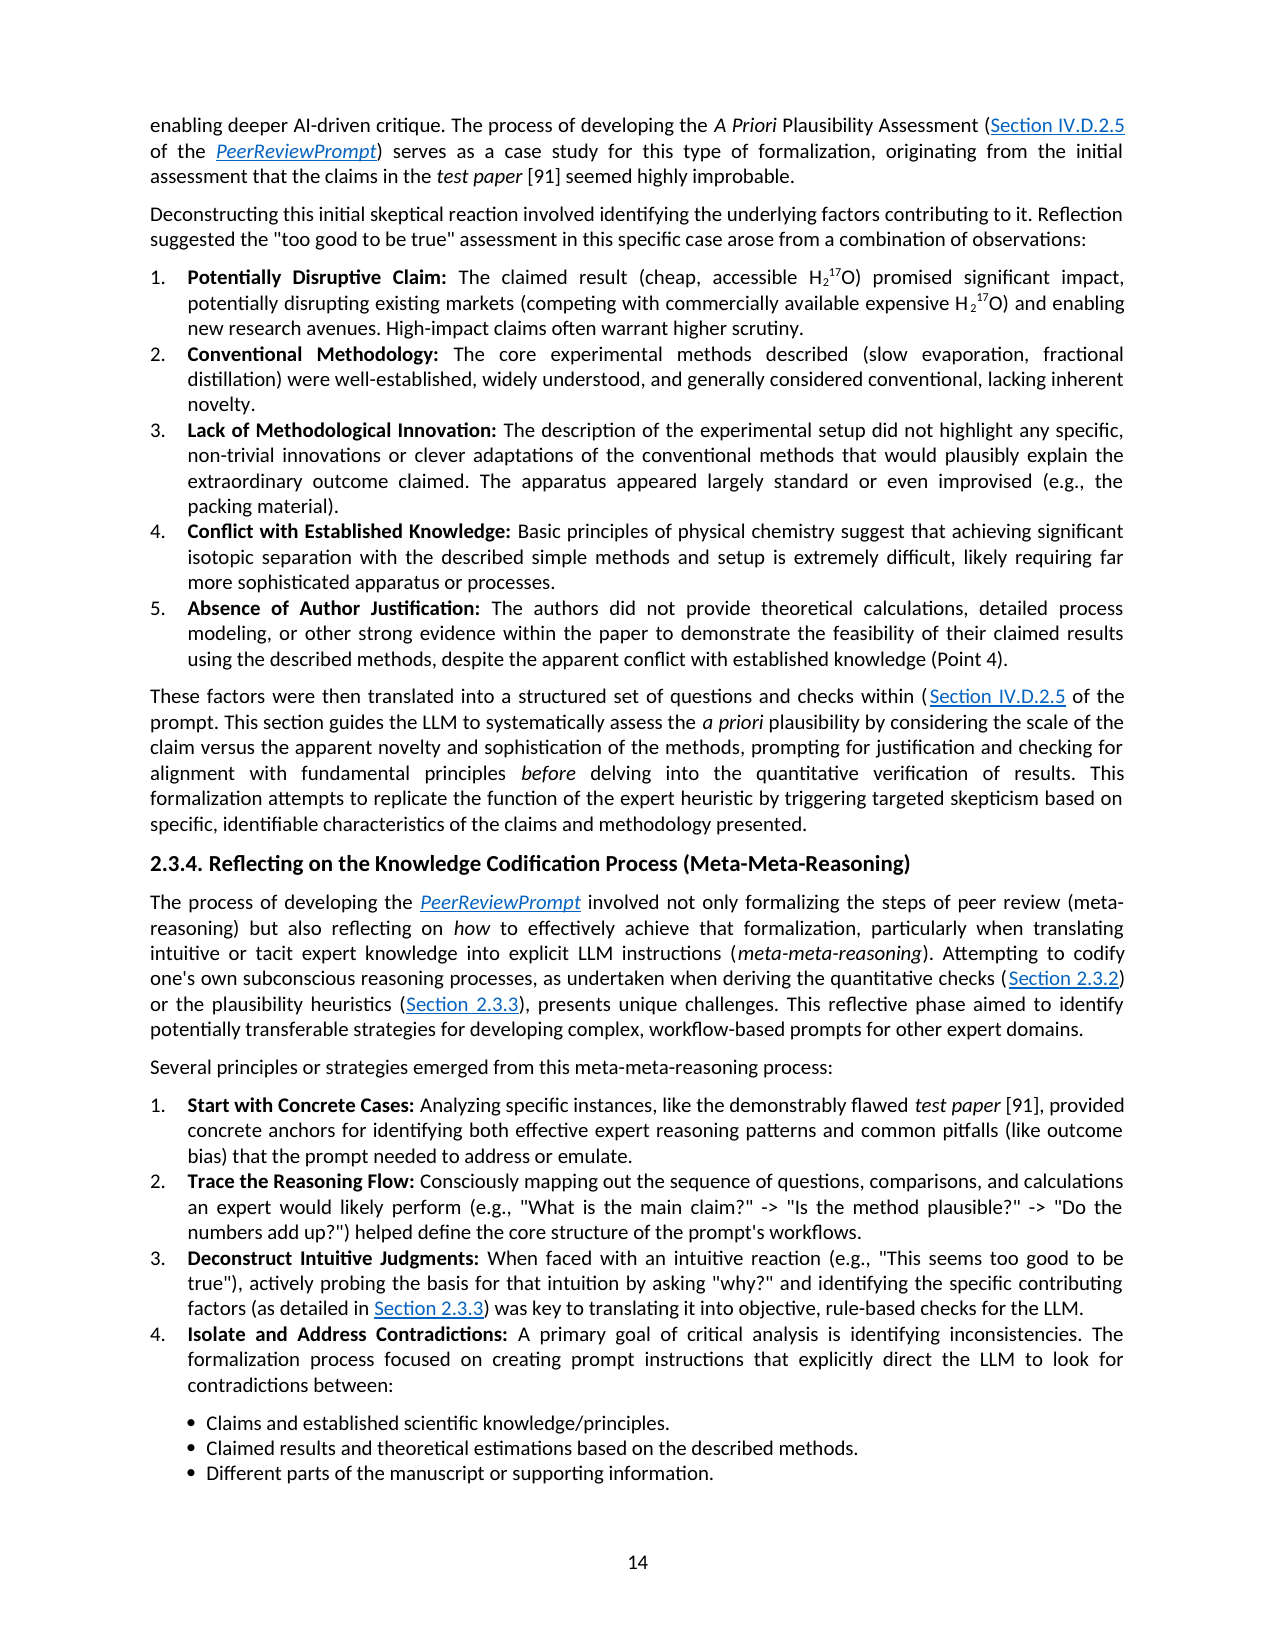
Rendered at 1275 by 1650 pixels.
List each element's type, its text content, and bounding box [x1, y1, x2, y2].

list Conflict with Established Knowledge: Basic principles of physical chemistry suggest that achieving significant isotopic separation with the described simple methods and setup is extremely difficult, likely requiring far more sophisticated apparatus or processes. [150, 519, 1125, 595]
text These factors were then translated into a structured set of questions and checks within (Section IV.D.2.5 of the prompt. This section guides the LLM to systematically assess the a priori plausibility by considering the scale of the claim versus the apparent novelty and sophistication of the methods, prompting for justification and checking for alignment with fundamental principles before delving into the quantitative verification of results. This formalization attempts to replicate the function of the expert heuristic by triggering targeted skepticism based on specific, identifiable characteristics of the claims and methodology presented. [150, 684, 1125, 836]
list Different parts of the manuscript or supporting information. [187, 1461, 1125, 1486]
text The process of developing the PeerReviewPrompt involved not only formalizing the steps of peer review (meta-reasoning) but also reflecting on how to effectively achieve that formalization, particularly when translating intuitive or tacit expert knowledge into explicit LLM instructions (meta-meta-reasoning). Attempting to codify one's own subconscious reasoning processes, as undertaken when deriving the quantitative checks (Section 2.3.2) or the plausibility heuristics (Section 2.3.3), presents unique challenges. This reflective phase aimed to identify potentially transferable strategies for developing complex, workflow-based prompts for other expert domains. [150, 889, 1125, 1042]
list Deconstruct Intuitive Judgments: When faced with an intuitive reaction (e.g., "This seems too good to be true"), actively probing the basis for that intuition by asking "why?" and identifying the specific contributing factors (as detailed in Section 2.3.3) was key to translating it into objective, rule-based checks for the LLM. [150, 1245, 1125, 1321]
list Claimed results and theoretical estimations based on the described methods. [187, 1435, 1125, 1461]
text enabling deeper AI-driven critique. The process of developing the A Priori Plausibility Assessment (Section IV.D.2.5 of the PeerReviewPrompt) serves as a case study for this type of formalization, originating from the initial assessment that the claims in the test paper [91] seemed highly improbable. [150, 112, 1125, 189]
text Deconstructing this initial skeptical reaction involved identifying the underlying factors contributing to it. Reflection suggested the "too good to be true" assessment in this specific case arose from a combination of observations: [150, 201, 1125, 252]
list Claims and established scientific knowledge/principles. [187, 1410, 1125, 1435]
list Isolate and Address Contradictions: A primary goal of critical analysis is identifying inconsistencies. The formalization process focused on creating prompt instructions that explicitly direct the LLM to look for contradictions between: [150, 1321, 1125, 1397]
list Lack of Methodological Innovation: The description of the experimental setup did not highlight any specific, non-trivial innovations or clever adaptations of the conventional methods that would plausibly explain the extraordinary outcome claimed. The apparatus appeared largely standard or even improvised (e.g., the packing material). [150, 417, 1125, 519]
list Absence of Author Justification: The authors did not provide theoretical calculations, detailed process modeling, or other strong evidence within the paper to demonstrate the feasibility of their claimed results using the described methods, despite the apparent conflict with established knowledge (Point 4). [150, 595, 1125, 671]
list Conventional Methodology: The core experimental methods described (slow evaporation, fractional distillation) were well-established, widely understood, and generally considered conventional, lacking inherent novelty. [150, 341, 1125, 417]
list Trace the Reasoning Flow: Consciously mapping out the sequence of questions, comparisons, and calculations an expert would likely perform (e.g., "What is the main claim?" -> "Is the method plausible?" -> "Do the numbers add up?") helped define the core structure of the prompt's workflows. [150, 1168, 1125, 1245]
text Several principles or strategies emerged from this meta-meta-reasoning process: [150, 1054, 1125, 1080]
subtitle Reflecting on the Knowledge Codification Process (Meta-Meta-Reasoning) [150, 849, 1125, 877]
list Start with Concrete Cases: Analyzing specific instances, like the demonstrably flawed test paper [91], provided concrete anchors for identifying both effective expert reasoning patterns and common pitfalls (like outcome bias) that the prompt needed to address or emulate. [150, 1092, 1125, 1168]
list Potentially Disruptive Claim: The claimed result (cheap, accessible H217O) promised significant impact, potentially disrupting existing markets (competing with commercially available expensive H217O) and enabling new research avenues. High-impact claims often warrant higher scrutiny. [150, 264, 1125, 341]
